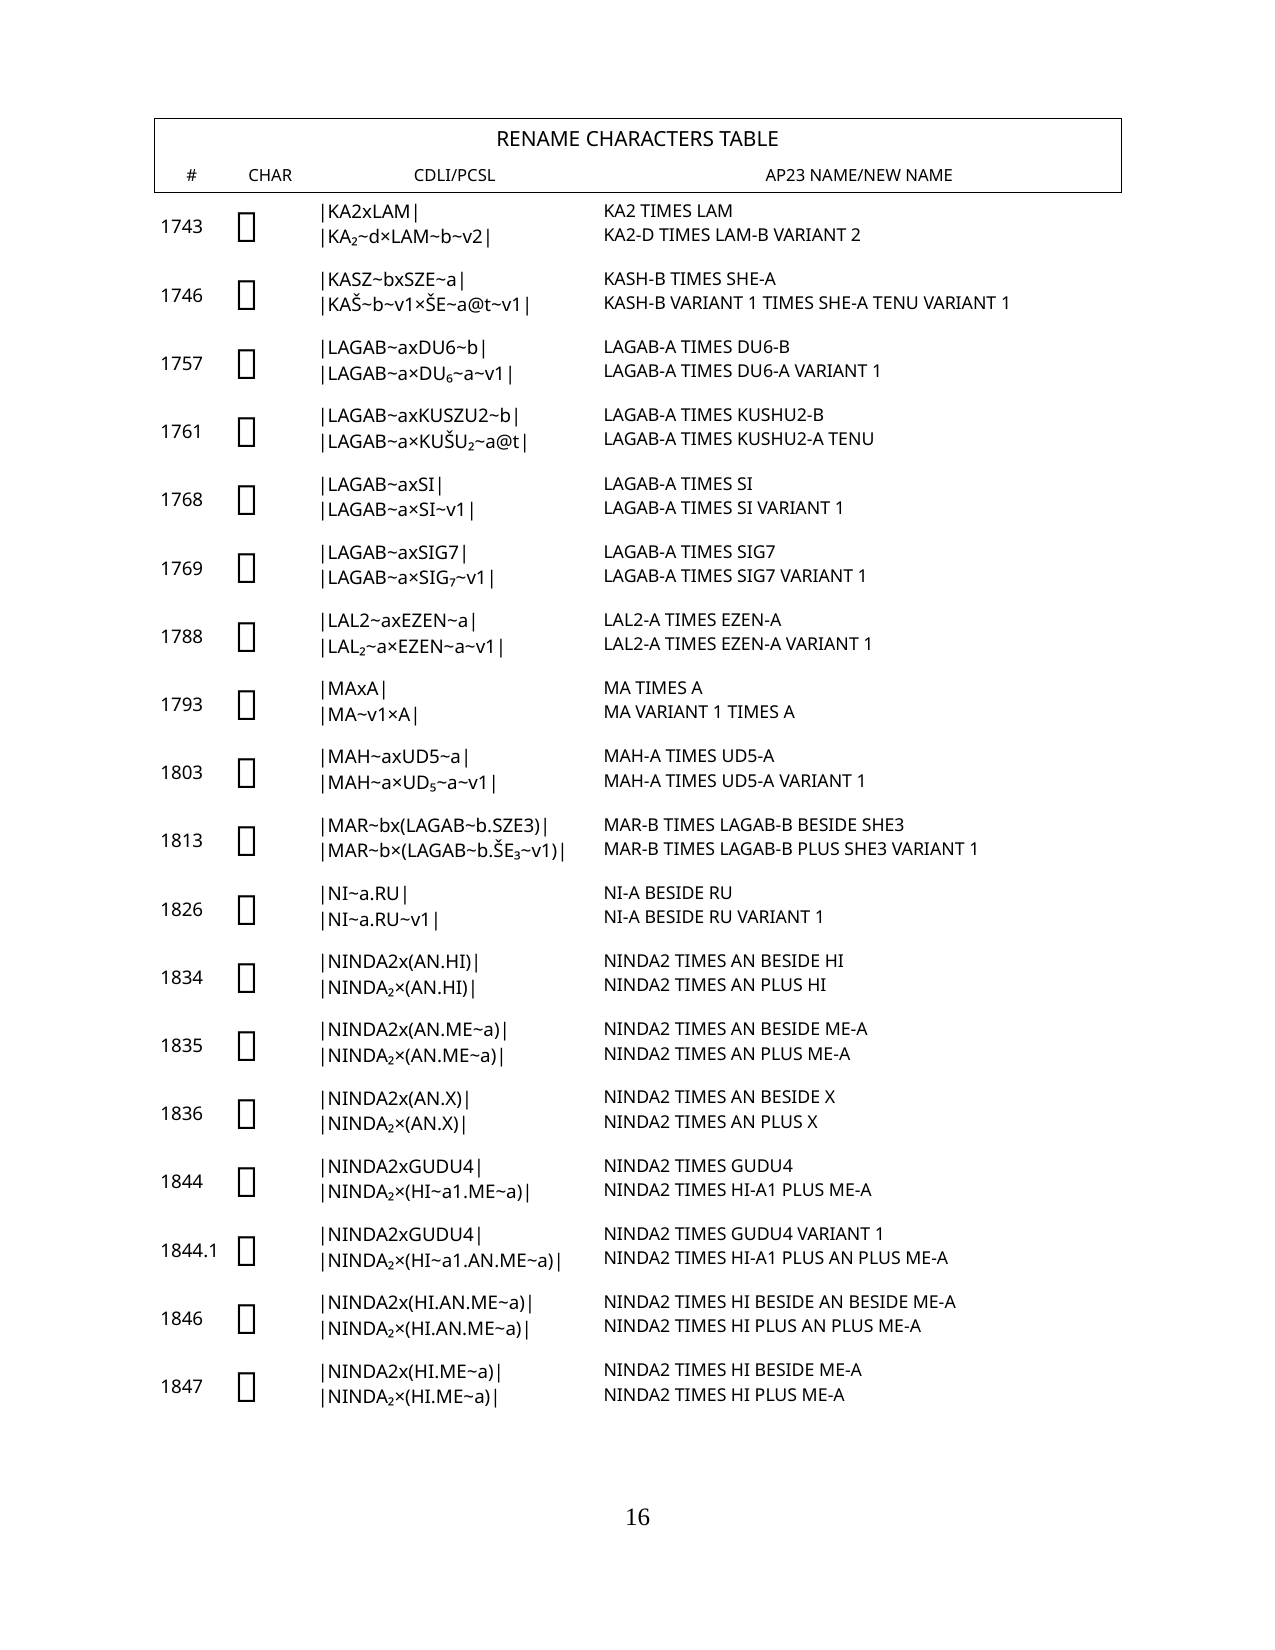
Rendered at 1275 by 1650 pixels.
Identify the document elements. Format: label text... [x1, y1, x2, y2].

table_cell |LAGAB~axDU6~b| |LAGAB~a×DU₆~a~v1| [312, 329, 597, 397]
table_cell |LAGAB~axKUSZU2~b| |LAGAB~a×KUŠU₂~a@t| [312, 397, 597, 465]
table_cell |NINDA2x(AN.X)| |NINDA₂×(AN.X)| [312, 1079, 597, 1147]
table_cell 𒶭 [228, 875, 312, 943]
table_cell NINDA2 TIMES GUDU4 VARIANT 1 NINDA2 TIMES HI-A1 PLUS AN PLUS ME-A [598, 1216, 1121, 1284]
table_cell 𒶵 [228, 943, 312, 1011]
table_cell CDLI/PCSL [312, 158, 597, 192]
table_cell 𒵝 [228, 261, 312, 329]
table_header RENAME CHARACTERS TABLE [155, 119, 1121, 158]
table_cell 1836 [155, 1079, 228, 1147]
table_cell 𒶠 [228, 806, 312, 874]
table_cell |LAGAB~axSI| |LAGAB~a×SI~v1| [312, 465, 597, 533]
table_cell 𒶇 [228, 602, 312, 670]
table_cell 1834 [155, 943, 228, 1011]
table_cell |NINDA2x(AN.HI)| |NINDA₂×(AN.HI)| [312, 943, 597, 1011]
table_cell NINDA2 TIMES HI BESIDE AN BESIDE ME-A NINDA2 TIMES HI PLUS AN PLUS ME-A [598, 1284, 1121, 1352]
table_cell 1746 [155, 261, 228, 329]
table_cell 1813 [155, 806, 228, 874]
table_cell NINDA2 TIMES AN BESIDE HI NINDA2 TIMES AN PLUS HI [598, 943, 1121, 1011]
table_cell |NINDA2xGUDU4| |NINDA₂×(HI~a1.ME~a)| [312, 1148, 597, 1216]
table_cell |KASZ~bxSZE~a| |KAŠ~b~v1×ŠE~a@t~v1| [312, 261, 597, 329]
table_cell LAL2-A TIMES EZEN-A LAL2-A TIMES EZEN-A VARIANT 1 [598, 602, 1121, 670]
table_cell |KA2xLAM| |KA₂~d×LAM~b~v2| [312, 193, 597, 261]
table_cell 𒶿 [228, 1148, 312, 1216]
table_cell 𒷅 [228, 1352, 312, 1420]
table_cell |NI~a.RU| |NI~a.RU~v1| [312, 875, 597, 943]
table_cell MAH-A TIMES UD5-A MAH-A TIMES UD5-A VARIANT 1 [598, 738, 1121, 806]
table_cell 1835 [155, 1011, 228, 1079]
table_cell NINDA2 TIMES HI BESIDE ME-A NINDA2 TIMES HI PLUS ME-A [598, 1352, 1121, 1420]
table_cell 1769 [155, 534, 228, 602]
table_cell 𒶷 [228, 1079, 312, 1147]
table_cell |MAH~axUD5~a| |MAH~a×UD₅~a~v1| [312, 738, 597, 806]
table_cell KA2 TIMES LAM KA2-D TIMES LAM-B VARIANT 2 [598, 193, 1121, 261]
table_cell 1793 [155, 670, 228, 738]
table_cell 1761 [155, 397, 228, 465]
table_cell MAR-B TIMES LAGAB-B BESIDE SHE3 MAR-B TIMES LAGAB-B PLUS SHE3 VARIANT 1 [598, 806, 1121, 874]
table_cell 𒵳 [228, 465, 312, 533]
table_cell 𒷀 [228, 1216, 312, 1284]
table_cell 1846 [155, 1284, 228, 1352]
table_cell 𒵴 [228, 534, 312, 602]
table_cell 𒶌 [228, 670, 312, 738]
table_cell LAGAB-A TIMES KUSHU2-B LAGAB-A TIMES KUSHU2-A TENU [598, 397, 1121, 465]
table_cell 1803 [155, 738, 228, 806]
table_cell |NINDA2x(AN.ME~a)| |NINDA₂×(AN.ME~a)| [312, 1011, 597, 1079]
table_cell 𒷄 [228, 1284, 312, 1352]
table_cell 1826 [155, 875, 228, 943]
table_cell |MAxA| |MA~v1×A| [312, 670, 597, 738]
table_cell KASH-B TIMES SHE-A KASH-B VARIANT 1 TIMES SHE-A TENU VARIANT 1 [598, 261, 1121, 329]
table_cell # [155, 158, 228, 192]
table_cell NI-A BESIDE RU NI-A BESIDE RU VARIANT 1 [598, 875, 1121, 943]
table_cell 1788 [155, 602, 228, 670]
table_cell 1844.1 [155, 1216, 228, 1284]
table_cell 1844 [155, 1148, 228, 1216]
table_cell NINDA2 TIMES GUDU4 NINDA2 TIMES HI-A1 PLUS ME-A [598, 1148, 1121, 1216]
table_cell MA TIMES A MA VARIANT 1 TIMES A [598, 670, 1121, 738]
table_cell 1757 [155, 329, 228, 397]
table_cell LAGAB-A TIMES SIG7 LAGAB-A TIMES SIG7 VARIANT 1 [598, 534, 1121, 602]
table_cell AP23 NAME/NEW NAME [598, 158, 1121, 192]
table_cell LAGAB-A TIMES SI LAGAB-A TIMES SI VARIANT 1 [598, 465, 1121, 533]
table_cell 𒵬 [228, 397, 312, 465]
table_cell CHAR [228, 158, 312, 192]
table_cell LAGAB-A TIMES DU6-B LAGAB-A TIMES DU6-A VARIANT 1 [598, 329, 1121, 397]
table_cell NINDA2 TIMES AN BESIDE X NINDA2 TIMES AN PLUS X [598, 1079, 1121, 1147]
table_cell 1743 [155, 193, 228, 261]
table_cell 𒶶 [228, 1011, 312, 1079]
table_cell 𒶖 [228, 738, 312, 806]
table_cell |NINDA2x(HI.AN.ME~a)| |NINDA₂×(HI.AN.ME~a)| [312, 1284, 597, 1352]
table_cell NINDA2 TIMES AN BESIDE ME-A NINDA2 TIMES AN PLUS ME-A [598, 1011, 1121, 1079]
table_cell |NINDA2xGUDU4| |NINDA₂×(HI~a1.AN.ME~a)| [312, 1216, 597, 1284]
table_cell 1847 [155, 1352, 228, 1420]
table_cell |MAR~bx(LAGAB~b.SZE3)| |MAR~b×(LAGAB~b.ŠE₃~v1)| [312, 806, 597, 874]
table_cell |LAGAB~axSIG7| |LAGAB~a×SIG₇~v1| [312, 534, 597, 602]
table_cell 1768 [155, 465, 228, 533]
table_cell |LAL2~axEZEN~a| |LAL₂~a×EZEN~a~v1| [312, 602, 597, 670]
table_cell 𒵚 [228, 193, 312, 261]
table_cell |NINDA2x(HI.ME~a)| |NINDA₂×(HI.ME~a)| [312, 1352, 597, 1420]
table_cell 𒵨 [228, 329, 312, 397]
